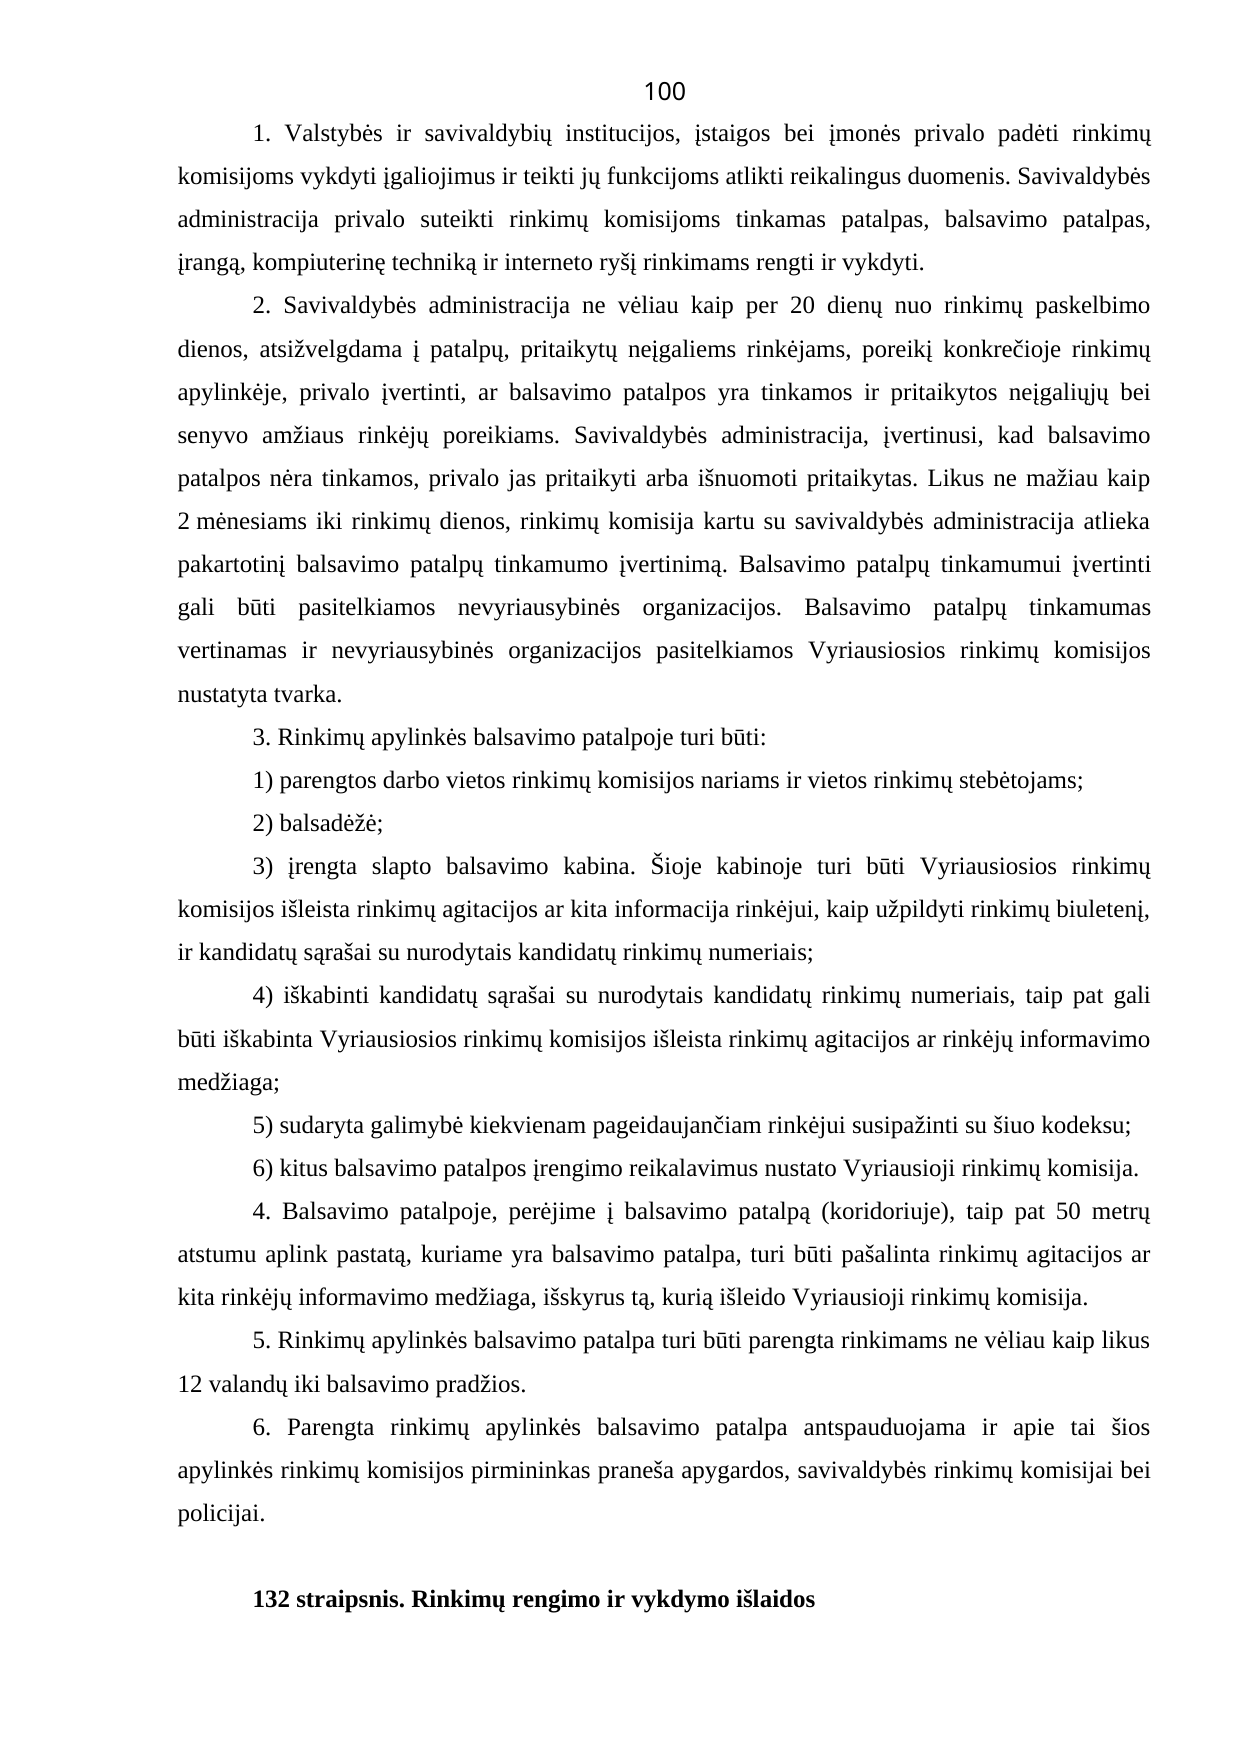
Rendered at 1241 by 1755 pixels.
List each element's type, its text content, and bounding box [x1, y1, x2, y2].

text 132 straipsnis. Rinkimų rengimo ir vykdymo išlaidos [177, 1584, 1152, 1613]
text 1. Valstybės ir savivaldybių institucijos, įstaigos bei įmonės privalo padėti rinkimų komisijoms vykdyti įgaliojimus ir teikti jų funkcijoms atlikti reikalingus duomenis. Savivaldybės administracija privalo suteikti rinkimų komisijoms tinkamas patalpas, balsavimo patalpas, įrangą, kompiuterinę techniką ir interneto ryšį rinkimams rengti ir vykdyti. [177, 118, 1152, 276]
text 3. Rinkimų apylinkės balsavimo patalpoje turi būti: [177, 722, 1152, 751]
text 6. Parengta rinkimų apylinkės balsavimo patalpa antspauduojama ir apie tai šios apylinkės rinkimų komisijos pirmininkas praneša apygardos, savivaldybės rinkimų komisijai bei policijai. [177, 1412, 1152, 1527]
text 1) parengtos darbo vietos rinkimų komisijos nariams ir vietos rinkimų stebėtojams; [177, 765, 1152, 794]
text 5. Rinkimų apylinkės balsavimo patalpa turi būti parengta rinkimams ne vėliau kaip likus 12 valandų iki balsavimo pradžios. [177, 1326, 1152, 1397]
text 4. Balsavimo patalpoje, perėjime į balsavimo patalpą (koridoriuje), taip pat 50 metrų atstumu aplink pastatą, kuriame yra balsavimo patalpa, turi būti pašalinta rinkimų agitacijos ar kita rinkėjų informavimo medžiaga, išskyrus tą, kurią išleido Vyriausioji rinkimų komisija. [177, 1196, 1152, 1311]
text 4) iškabinti kandidatų sąrašai su nurodytais kandidatų rinkimų numeriais, taip pat gali būti iškabinta Vyriausiosios rinkimų komisijos išleista rinkimų agitacijos ar rinkėjų informavimo medžiaga; [177, 981, 1152, 1096]
text 2. Savivaldybės administracija ne vėliau kaip per 20 dienų nuo rinkimų paskelbimo dienos, atsižvelgdama į patalpų, pritaikytų neįgaliems rinkėjams, poreikį konkrečioje rinkimų apylinkėje, privalo įvertinti, ar balsavimo patalpos yra tinkamos ir pritaikytos neįgaliųjų bei senyvo amžiaus rinkėjų poreikiams. Savivaldybės administracija, įvertinusi, kad balsavimo patalpos nėra tinkamos, privalo jas pritaikyti arba išnuomoti pritaikytas. Likus ne mažiau kaip 2 mėnesiams iki rinkimų dienos, rinkimų komisija kartu su savivaldybės administracija atlieka pakartotinį balsavimo patalpų tinkamumo įvertinimą. Balsavimo patalpų tinkamumui įvertinti gali būti pasitelkiamos nevyriausybinės organizacijos. Balsavimo patalpų tinkamumas vertinamas ir nevyriausybinės organizacijos pasitelkiamos Vyriausiosios rinkimų komisijos nustatyta tvarka. [177, 291, 1152, 707]
text 5) sudaryta galimybė kiekvienam pageidaujančiam rinkėjui susipažinti su šiuo kodeksu; [177, 1110, 1152, 1139]
text 3) įrengta slapto balsavimo kabina. Šioje kabinoje turi būti Vyriausiosios rinkimų komisijos išleista rinkimų agitacijos ar kita informacija rinkėjui, kaip užpildyti rinkimų biuletenį, ir kandidatų sąrašai su nurodytais kandidatų rinkimų numeriais; [177, 851, 1152, 966]
text 2) balsadėžė; [177, 808, 1152, 837]
text 6) kitus balsavimo patalpos įrengimo reikalavimus nustato Vyriausioji rinkimų komisija. [177, 1153, 1152, 1182]
